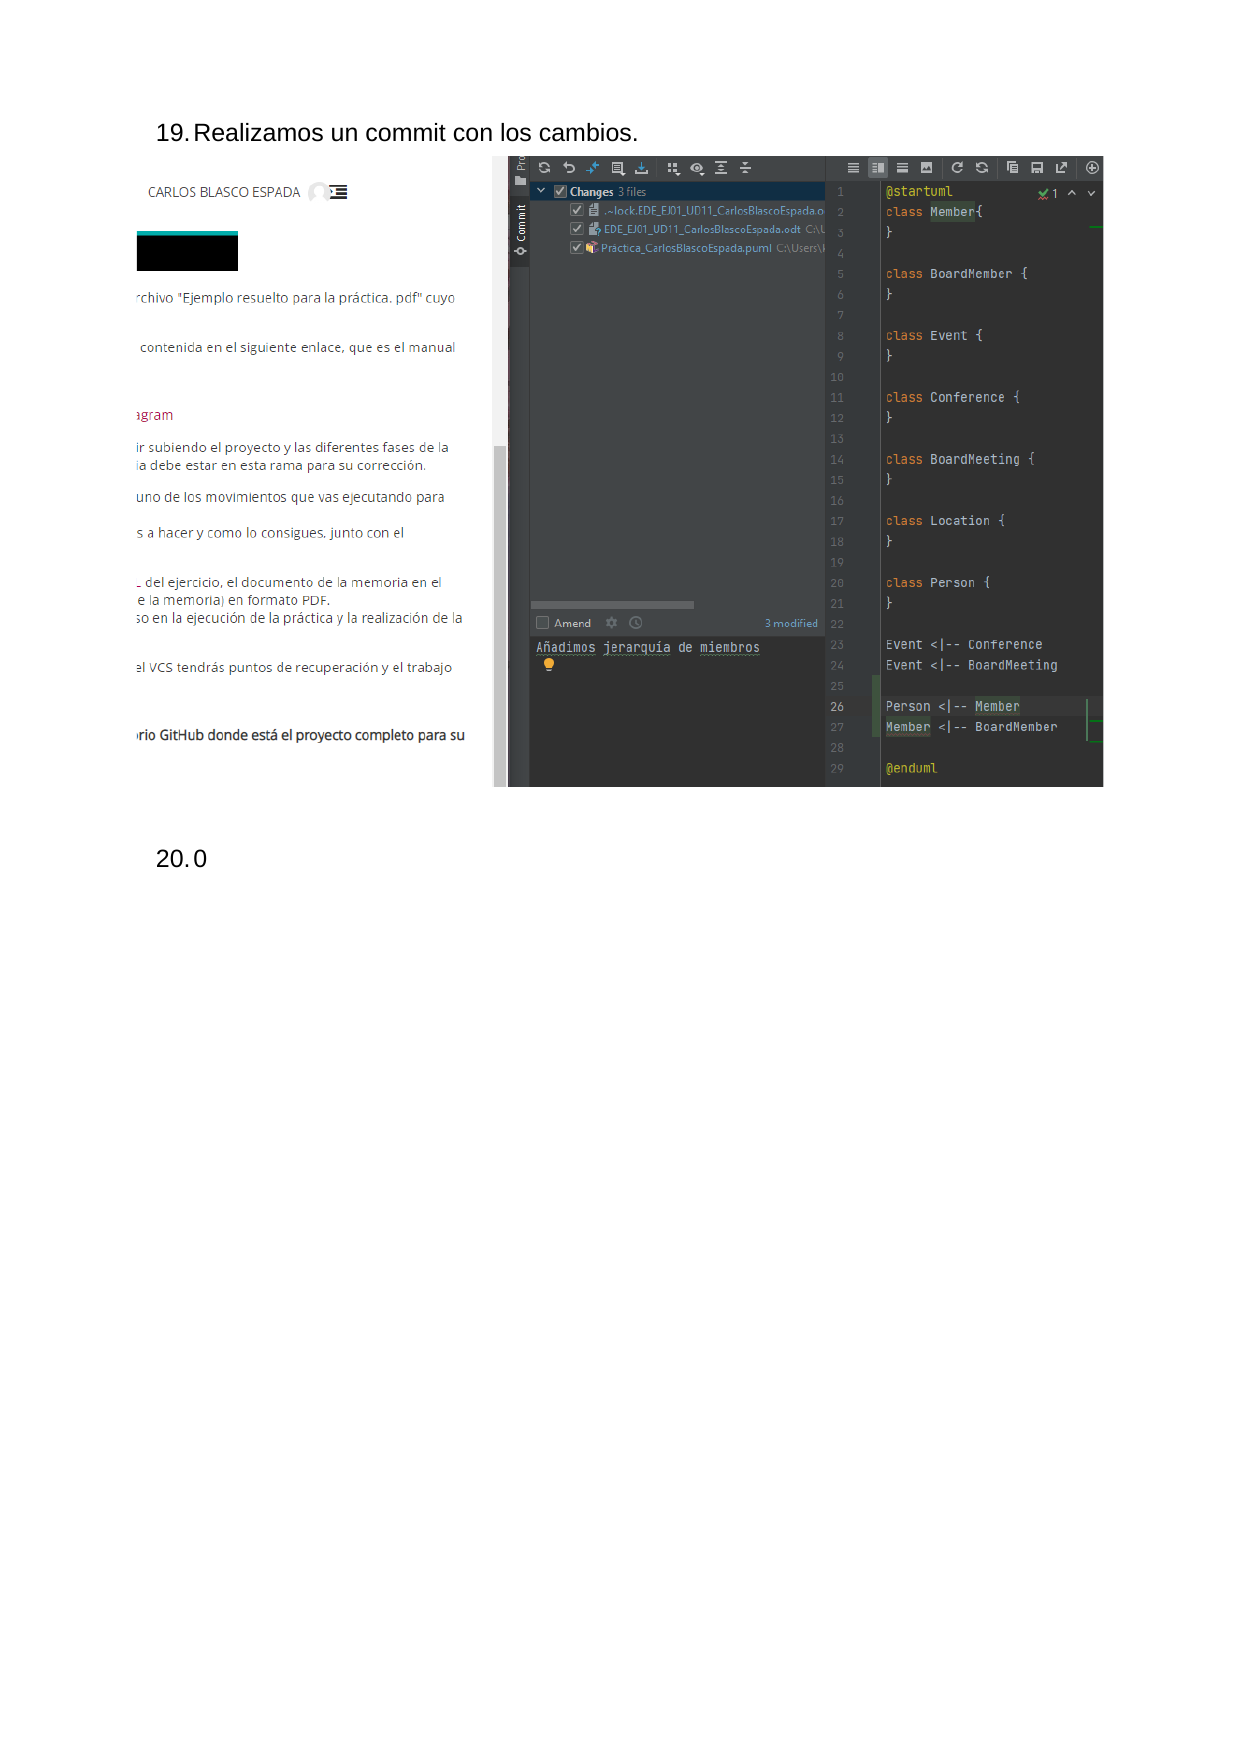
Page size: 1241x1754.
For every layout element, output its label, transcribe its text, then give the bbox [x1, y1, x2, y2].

list 0 [156, 844, 1122, 872]
picture [136, 156, 1104, 787]
list Realizamos un commit con los cambios. [156, 118, 1122, 147]
